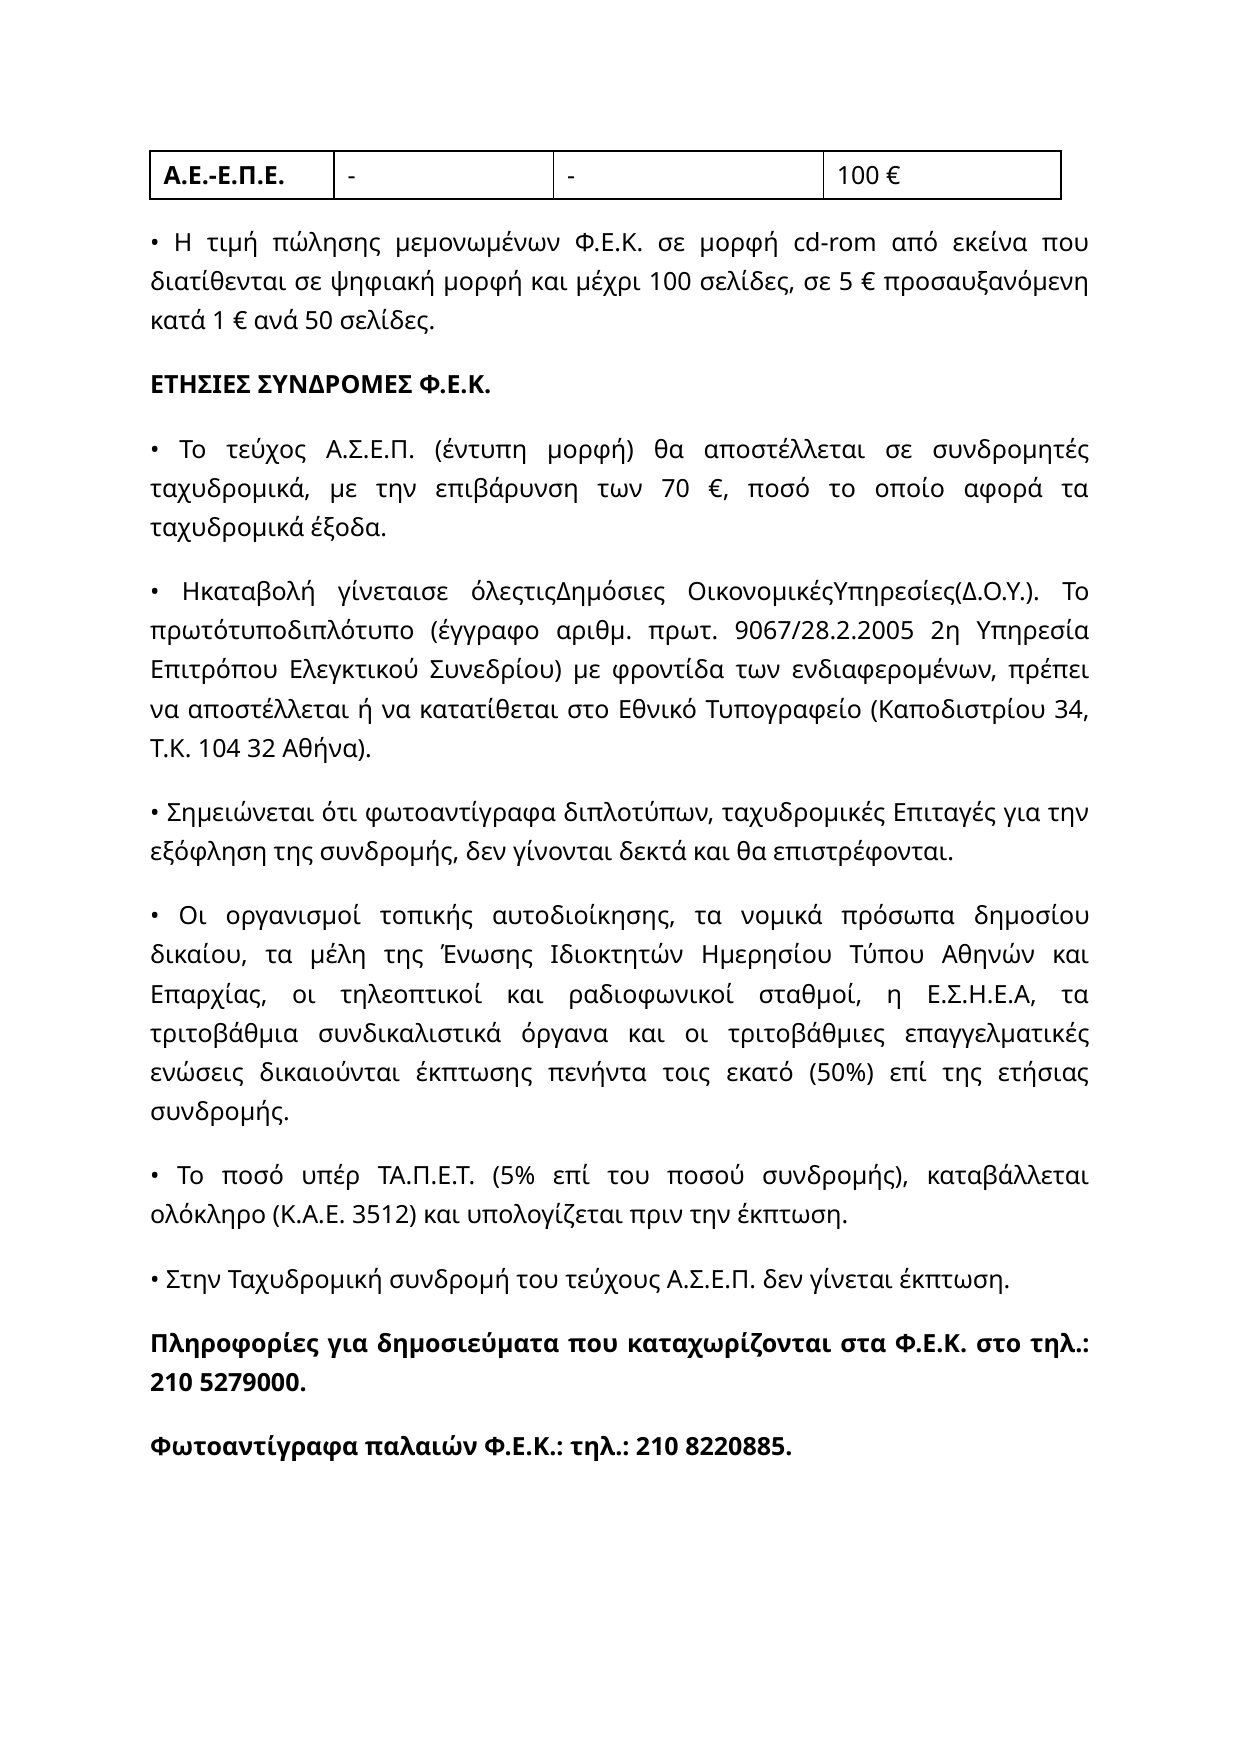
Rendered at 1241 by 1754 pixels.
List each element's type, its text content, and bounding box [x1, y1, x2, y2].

text Φωτοαντίγραφα παλαιών Φ.Ε.Κ.: τηλ.: 210 8220885. [150, 1429, 1090, 1463]
text • Ηκαταβολή γίνεταισε όλεςτιςΔημόσιες ΟικονομικέςΥπηρεσίες(Δ.Ο.Υ.). Το πρωτότυποδιπλότυπο (έγγραφο αριθμ. πρωτ. 9067/28.2.2005 2η Υπηρεσία Επιτρόπου Ελεγκτικού Συνεδρίου) με φροντίδα των ενδιαφερομένων, πρέπει να αποστέλλεται ή να κατατίθεται στο Εθνικό Τυπογραφείο (Καποδιστρίου 34, Τ.Κ. 104 32 Αθήνα). [150, 574, 1090, 764]
table_cell 100 € [824, 152, 1060, 198]
text Πληροφορίες για δημοσιεύματα που καταχωρίζονται στα Φ.Ε.Κ. στο τηλ.: 210 5279000. [150, 1326, 1090, 1399]
text • Η τιμή πώλησης μεμονωμένων Φ.Ε.Κ. σε μορφή cd-rom από εκείνα που διατίθενται σε ψηφιακή μορφή και μέχρι 100 σελίδες, σε 5 € προσαυξανόμενη κατά 1 € ανά 50 σελίδες. [150, 225, 1090, 337]
table_cell - [554, 152, 823, 198]
text • Στην Ταχυδρομική συνδρομή του τεύχους Α.Σ.Ε.Π. δεν γίνεται έκπτωση. [150, 1261, 1090, 1295]
text ΕΤΗΣΙΕΣ ΣΥΝΔΡΟΜΕΣ Φ.Ε.Κ. [150, 367, 1090, 401]
table_cell Α.Ε.-Ε.Π.Ε. [151, 152, 333, 198]
text • Σημειώνεται ότι φωτοαντίγραφα διπλοτύπων, ταχυδρομικές Επιταγές για την εξόφληση της συνδρομής, δεν γίνονται δεκτά και θα επιστρέφονται. [150, 795, 1090, 868]
text • Το τεύχος Α.Σ.Ε.Π. (έντυπη μορφή) θα αποστέλλεται σε συνδρομητές ταχυδρομικά, με την επιβάρυνση των 70 €, ποσό το οποίο αφορά τα ταχυδρομικά έξοδα. [150, 431, 1090, 544]
text • Οι οργανισμοί τοπικής αυτοδιοίκησης, τα νομικά πρόσωπα δημοσίου δικαίου, τα μέλη της Ένωσης Ιδιοκτητών Ημερησίου Τύπου Αθηνών και Επαρχίας, οι τηλεοπτικοί και ραδιοφωνικοί σταθμοί, η Ε.Σ.Η.Ε.Α, τα τριτοβάθμια συνδικαλιστικά όργανα και οι τριτοβάθμιες επαγγελματικές ενώσεις δικαιούνται έκπτωσης πενήντα τοις εκατό (50%) επί της ετήσιας συνδρομής. [150, 898, 1090, 1128]
table_cell - [335, 152, 553, 198]
text • Το ποσό υπέρ ΤΑ.Π.Ε.Τ. (5% επί του ποσού συνδρομής), καταβάλλεται ολόκληρο (Κ.Α.Ε. 3512) και υπολογίζεται πριν την έκπτωση. [150, 1158, 1090, 1231]
